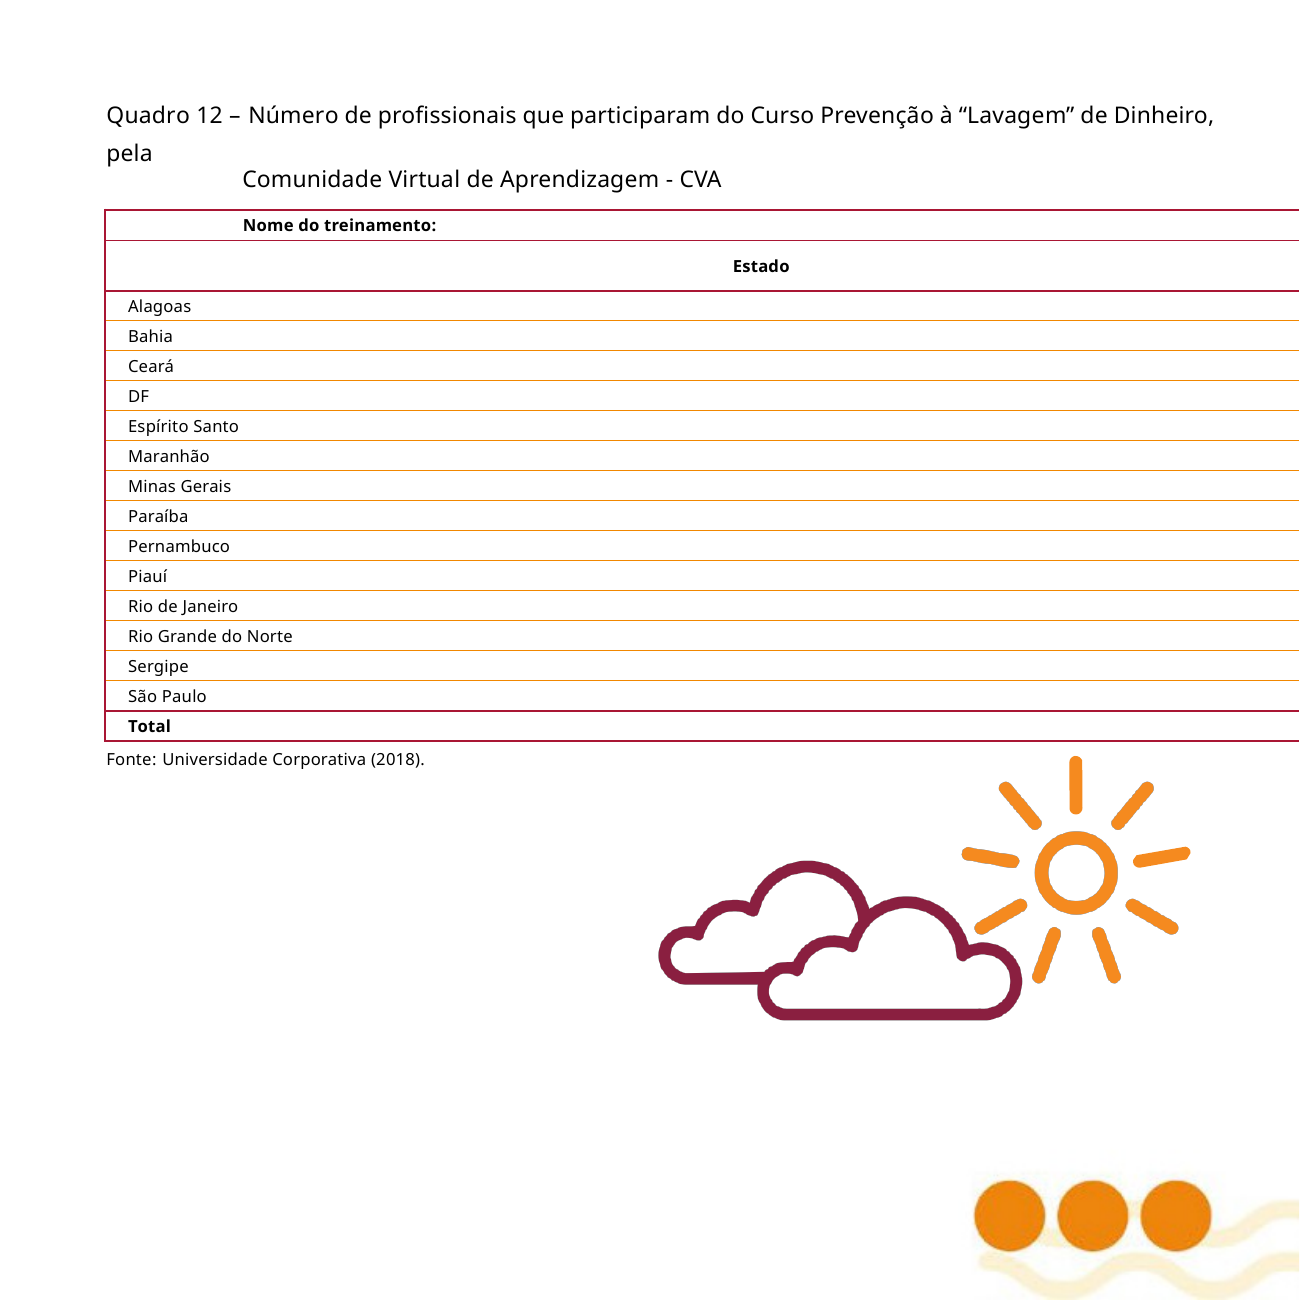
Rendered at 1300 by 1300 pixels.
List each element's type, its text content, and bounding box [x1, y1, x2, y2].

table_cell Ceará [106, 351, 1299, 380]
text Fonte: Universidade Corporativa (2018). [106, 742, 1222, 771]
table_header Nome do treinamento: [106, 211, 1299, 240]
table_cell Rio de Janeiro [106, 591, 1299, 620]
table_cell Paraíba [106, 501, 1299, 530]
table_cell Total [106, 712, 1299, 740]
table_cell Sergipe [106, 651, 1299, 680]
table_cell Pernambuco [106, 531, 1299, 560]
table_cell Alagoas [106, 292, 1299, 320]
table_cell Bahia [106, 321, 1299, 350]
table_cell Piauí [106, 561, 1299, 590]
table_cell Espírito Santo [106, 411, 1299, 440]
table_cell Maranhão [106, 441, 1299, 470]
table_cell Minas Gerais [106, 471, 1299, 500]
table_cell São Paulo [106, 681, 1299, 710]
table_cell Rio Grande do Norte [106, 621, 1299, 650]
text Quadro 12 – Número de profissionais que participaram do Curso Prevenção à “Lavagem” de Dinheiro, pela [106, 94, 1222, 168]
table_cell Estado [106, 241, 1299, 290]
text Comunidade Virtual de Aprendizagem - CVA [242, 168, 1222, 193]
picture [0, 0, 1300, 1300]
table_cell DF [106, 381, 1299, 410]
